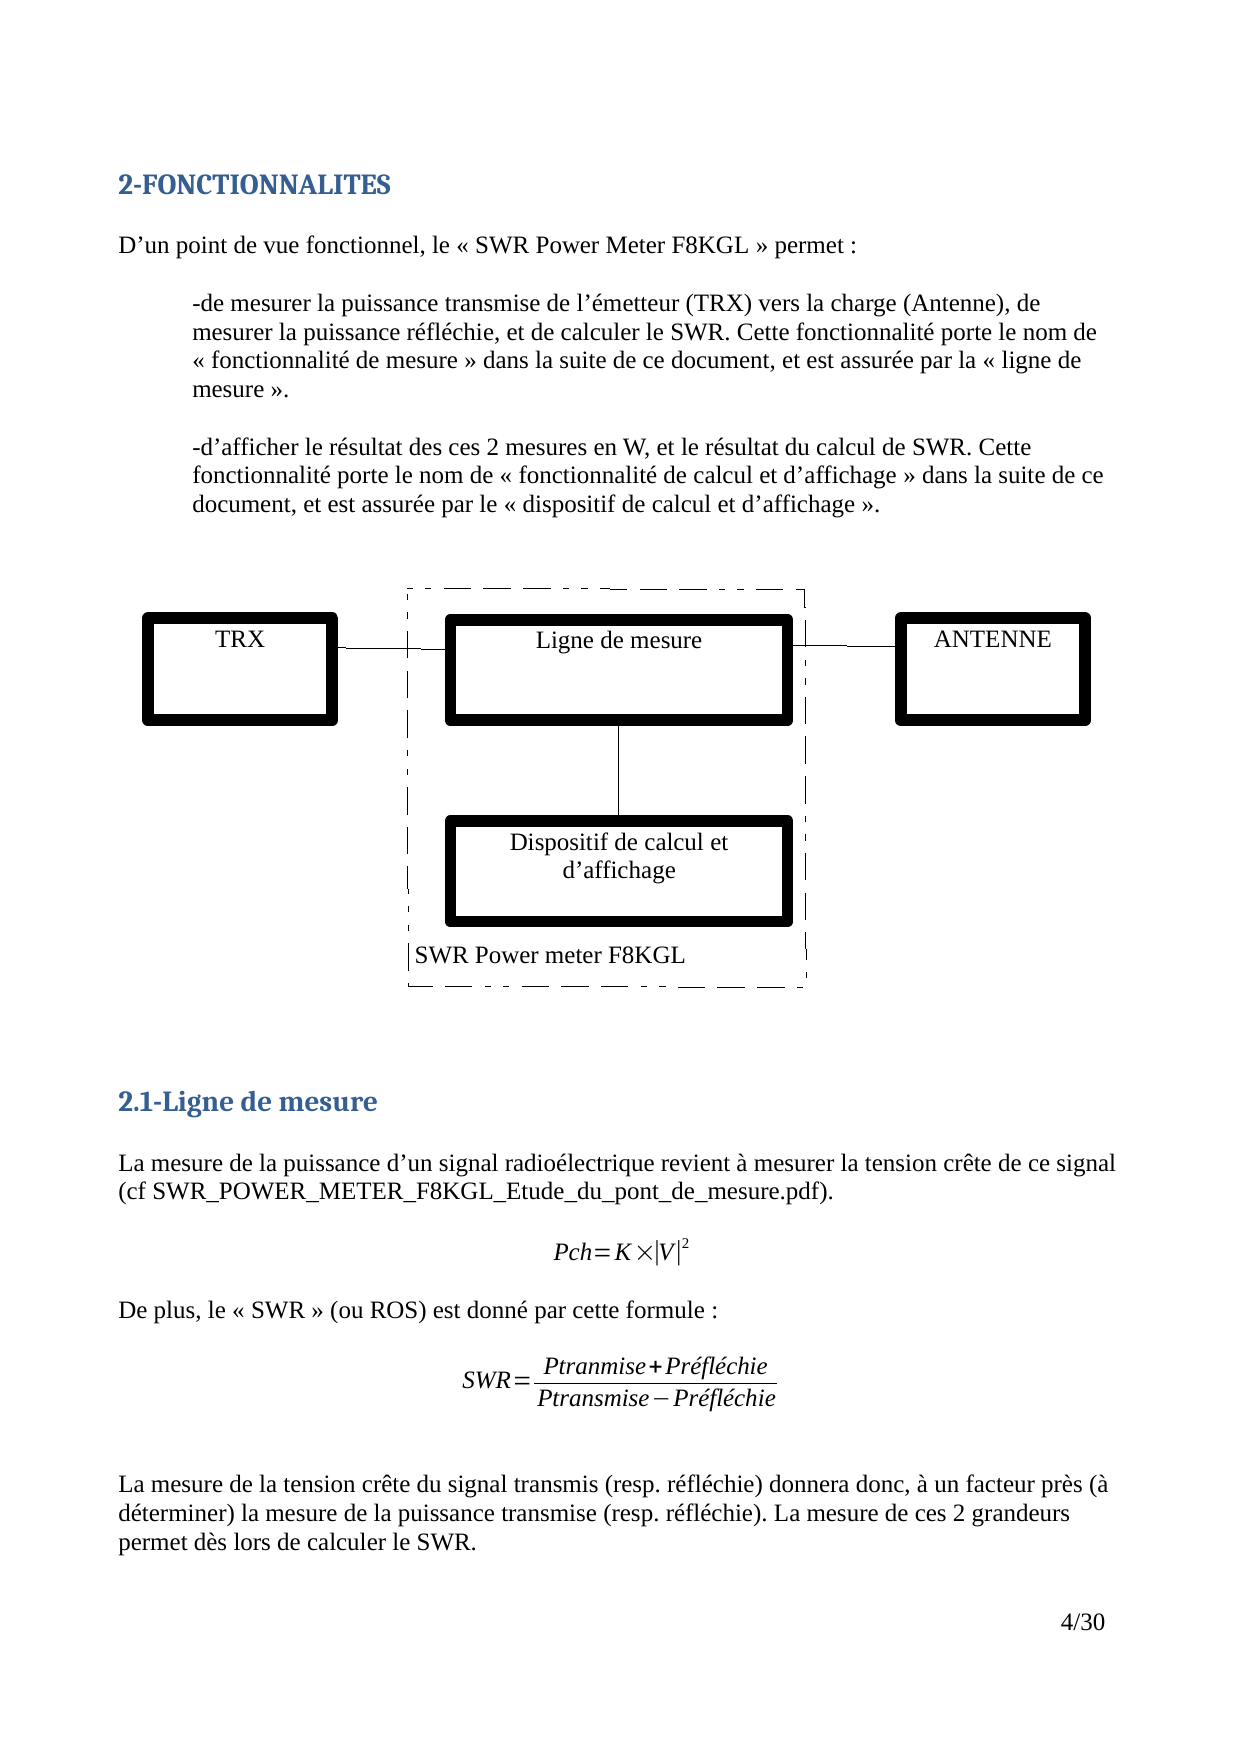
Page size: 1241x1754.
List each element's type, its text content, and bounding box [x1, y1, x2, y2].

text De plus, le « SWR » (ou ROS) est donné par cette formule : [118, 1295, 1122, 1324]
text -d’afficher le résultat des ces 2 mesures en W, et le résultat du calcul de SWR. Cette fonctionnalité porte le nom de « fonctionnalité de calcul et d’affichage » dans la suite de ce document, et est assurée par le « dispositif de calcul et d’affichage ». [118, 432, 1122, 518]
text D’un point de vue fonctionnel, le « SWR Power Meter F8KGL » permet : [118, 230, 1122, 259]
text La mesure de la puissance d’un signal radioélectrique revient à mesurer la tension crête de ce signal (cf SWR_POWER_METER_F8KGL_Etude_du_pont_de_mesure.pdf). [118, 1148, 1122, 1205]
text -de mesurer la puissance transmise de l’émetteur (TRX) vers la charge (Antenne), de mesurer la puissance réfléchie, et de calculer le SWR. Cette fonctionnalité porte le nom de « fonctionnalité de mesure » dans la suite de ce document, et est assurée par la « ligne de mesure ». [118, 288, 1122, 403]
text La mesure de la tension crête du signal transmis (resp. réfléchie) donnera donc, à un facteur près (à déterminer) la mesure de la puissance transmise (resp. réfléchie). La mesure de ces 2 grandeurs permet dès lors de calculer le SWR. [118, 1469, 1122, 1556]
subtitle 2.1-Ligne de mesure [118, 1085, 1122, 1119]
subtitle 2-FONCTIONNALITES [118, 168, 1122, 202]
